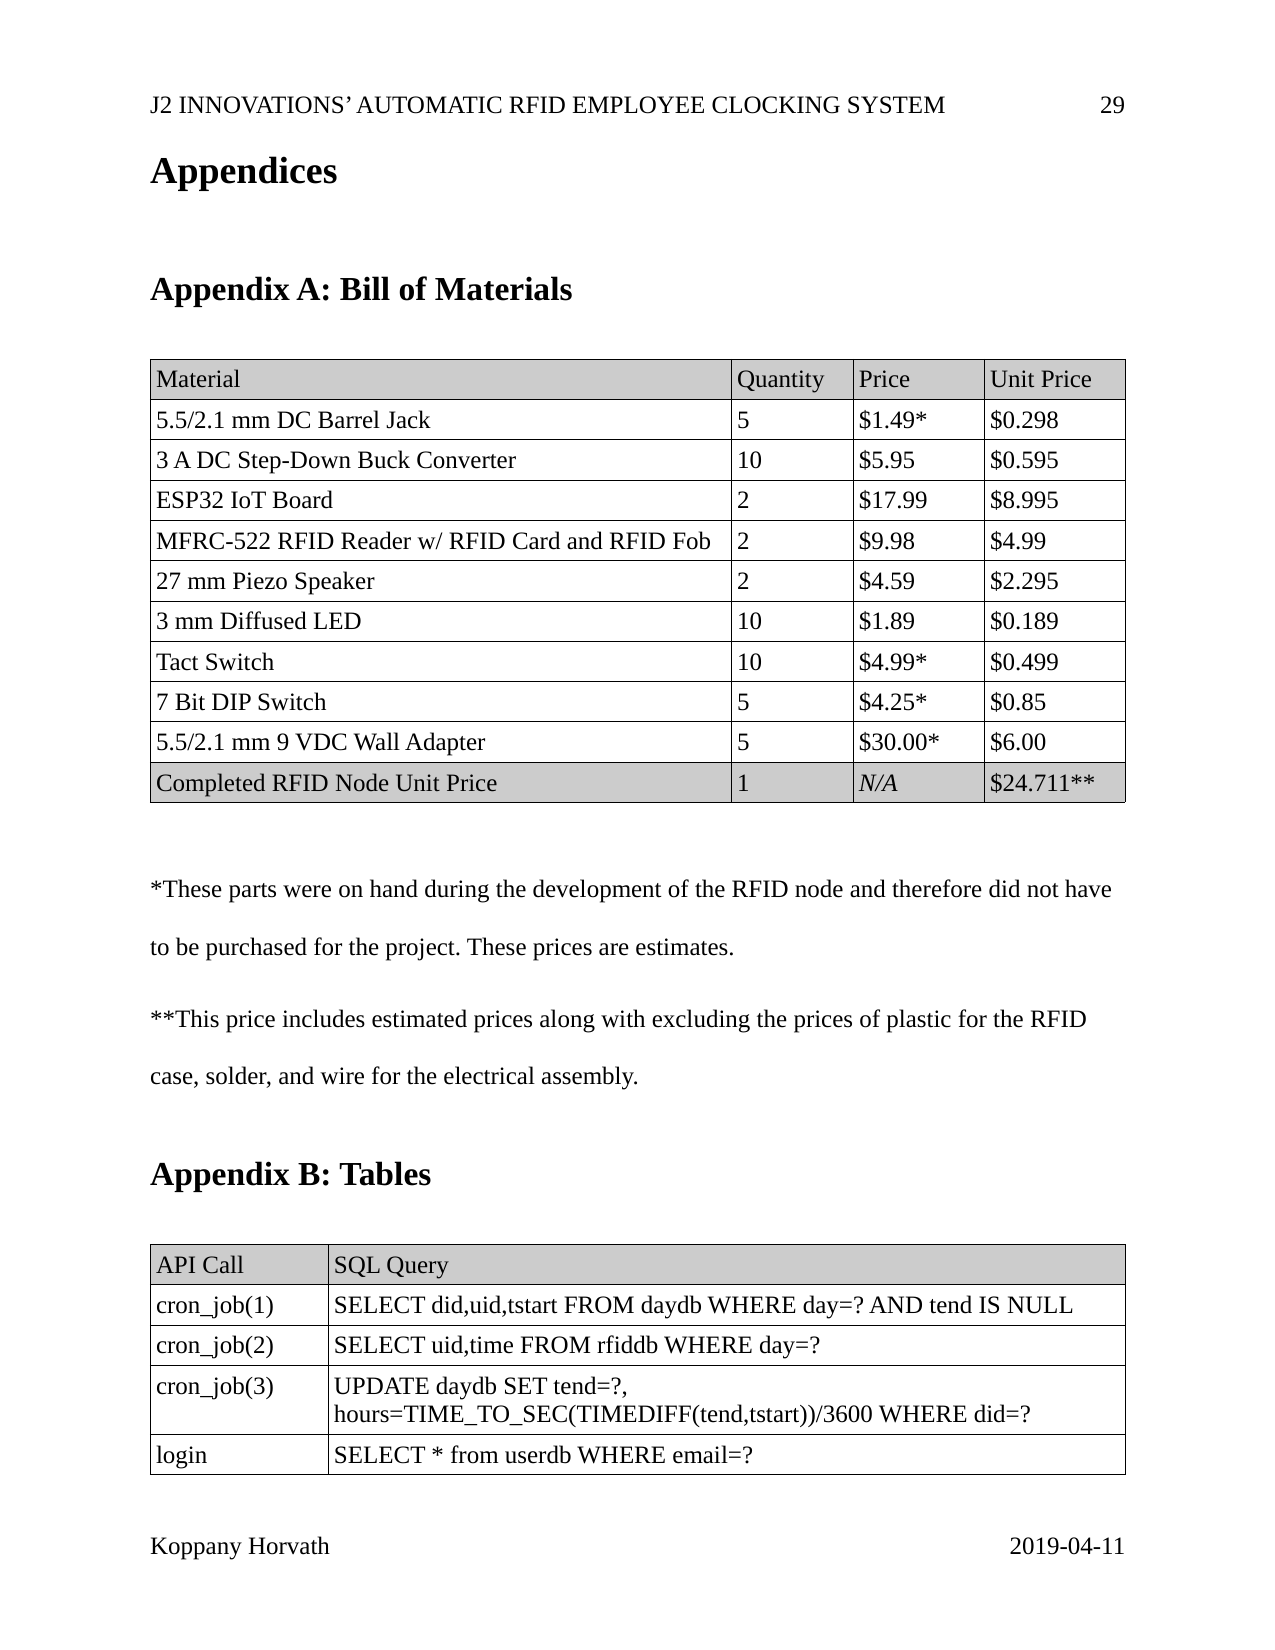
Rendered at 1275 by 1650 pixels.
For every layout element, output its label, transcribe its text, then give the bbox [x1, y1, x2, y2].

table_cell 3 mm Diffused LED [151, 602, 731, 641]
table_cell 27 mm Piezo Speaker [151, 561, 731, 601]
table_cell $1.49* [854, 400, 984, 439]
table_cell $4.59 [854, 561, 984, 601]
table_cell $0.499 [985, 642, 1125, 681]
table_cell SELECT uid,time FROM rfiddb WHERE day=? [329, 1326, 1125, 1365]
table_cell 10 [732, 602, 853, 641]
table_cell $24.711** [985, 763, 1125, 802]
table_cell $2.295 [985, 561, 1125, 601]
table_header SQL Query [329, 1245, 1125, 1284]
table_cell $4.99 [985, 521, 1125, 560]
table_cell $0.595 [985, 440, 1125, 479]
table_header Quantity [732, 360, 853, 399]
table_cell 3 A DC Step-Down Buck Converter [151, 440, 731, 479]
table_cell $5.95 [854, 440, 984, 479]
table_cell $0.189 [985, 602, 1125, 641]
table_cell 5.5/2.1 mm DC Barrel Jack [151, 400, 731, 439]
table_cell 2 [732, 481, 853, 520]
table_cell 5.5/2.1 mm 9 VDC Wall Adapter [151, 722, 731, 762]
table_cell SELECT did,uid,tstart FROM daydb WHERE day=? AND tend IS NULL [329, 1285, 1125, 1325]
table_cell cron_job(3) [151, 1366, 328, 1434]
table_cell 7 Bit DIP Switch [151, 682, 731, 721]
table_cell Completed RFID Node Unit Price [151, 763, 731, 802]
table_cell 2 [732, 521, 853, 560]
subtitle Appendix A: Bill of Materials [150, 269, 1125, 307]
table_cell 1 [732, 763, 853, 802]
table_cell $8.995 [985, 481, 1125, 520]
text *These parts were on hand during the development of the RFID node and therefore did not have to be purchased for the project. These prices are estimates. [150, 874, 1125, 961]
table_cell $4.99* [854, 642, 984, 681]
table_cell $30.00* [854, 722, 984, 762]
table_cell 5 [732, 682, 853, 721]
text **This price includes estimated prices along with excluding the prices of plastic for the RFID case, solder, and wire for the electrical assembly. [150, 1004, 1125, 1090]
subtitle Appendices [150, 148, 1125, 192]
table_cell $0.85 [985, 682, 1125, 721]
table_cell Tact Switch [151, 642, 731, 681]
table_cell $0.298 [985, 400, 1125, 439]
table_cell $9.98 [854, 521, 984, 560]
table_header Unit Price [985, 360, 1125, 399]
table_header API Call [151, 1245, 328, 1284]
table_cell N/A [854, 763, 984, 802]
table_cell login [151, 1435, 328, 1474]
table_cell cron_job(1) [151, 1285, 328, 1325]
table_cell $17.99 [854, 481, 984, 520]
table_cell 10 [732, 440, 853, 479]
table_cell 10 [732, 642, 853, 681]
table_cell MFRC-522 RFID Reader w/ RFID Card and RFID Fob [151, 521, 731, 560]
table_cell SELECT * from userdb WHERE email=? [329, 1435, 1125, 1474]
table_header Price [854, 360, 984, 399]
table_cell ESP32 IoT Board [151, 481, 731, 520]
table_cell cron_job(2) [151, 1326, 328, 1365]
subtitle Appendix B: Tables [150, 1154, 1125, 1193]
table_cell $6.00 [985, 722, 1125, 762]
table_cell UPDATE daydb SET tend=?, hours=TIME_TO_SEC(TIMEDIFF(tend,tstart))/3600 WHERE did=? [329, 1366, 1125, 1434]
table_cell 5 [732, 400, 853, 439]
table_cell 5 [732, 722, 853, 762]
table_cell 2 [732, 561, 853, 601]
table_cell $1.89 [854, 602, 984, 641]
table_cell $4.25* [854, 682, 984, 721]
table_header Material [151, 360, 731, 399]
